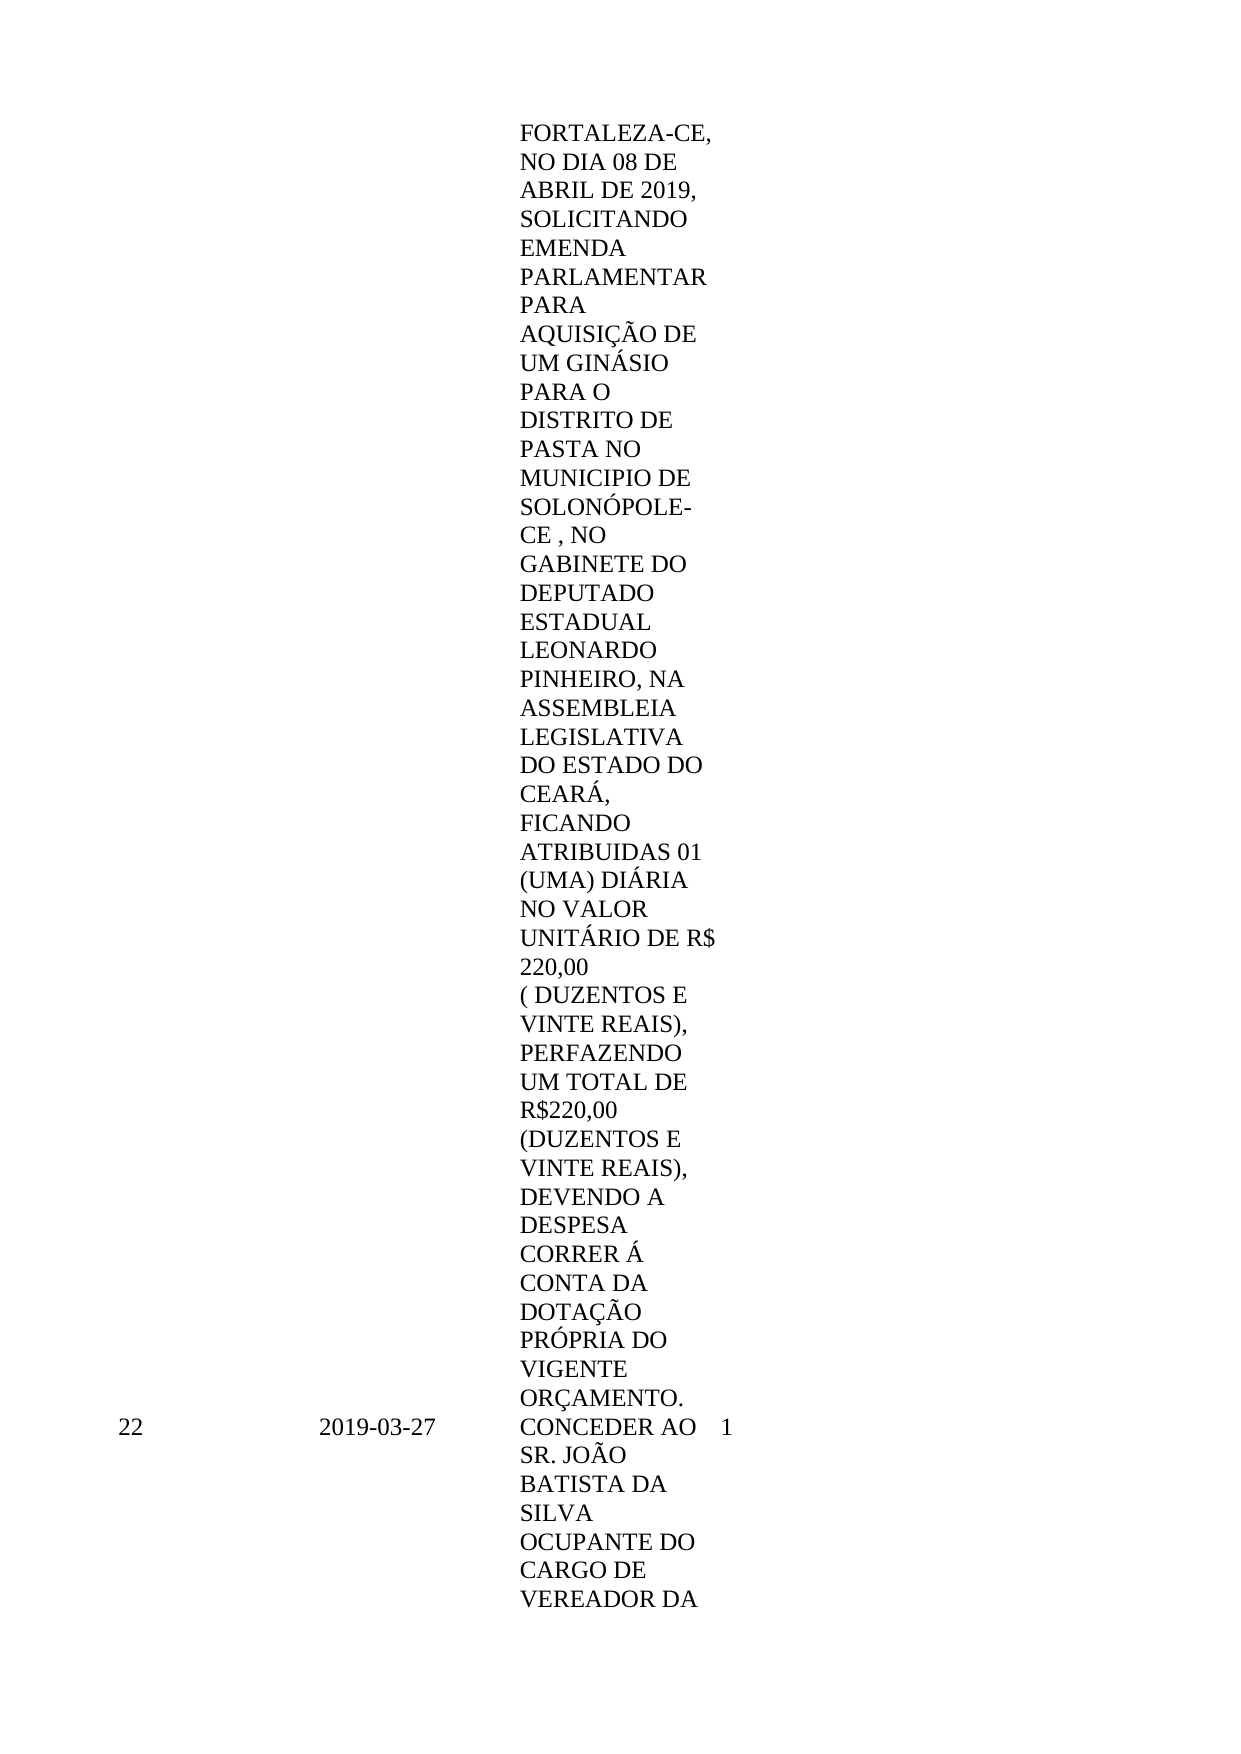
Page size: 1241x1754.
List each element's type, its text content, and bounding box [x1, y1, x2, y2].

table_cell 22 [118, 1412, 319, 1613]
table_cell [921, 118, 1122, 1412]
table_cell [118, 118, 319, 1412]
table_cell CONCEDER AO SR. JOÃO BATISTA DA SILVA OCUPANTE DO CARGO DE VEREADOR DA [520, 1412, 720, 1613]
table_cell [319, 118, 519, 1412]
table_cell 1 [720, 1412, 921, 1613]
table_cell 2019-03-27 [319, 1412, 519, 1613]
table_cell FORTALEZA-CE, NO DIA 08 DE ABRIL DE 2019, SOLICITANDO EMENDA PARLAMENTAR PARA AQUISIÇÃO DE UM GINÁSIO PARA O DISTRITO DE PASTA NO MUNICIPIO DE SOLONÓPOLE-CE , NO GABINETE DO DEPUTADO ESTADUAL LEONARDO PINHEIRO, NA ASSEMBLEIA LEGISLATIVA DO ESTADO DO CEARÁ, FICANDO ATRIBUIDAS 01 (UMA) DIÁRIA NO VALOR UNITÁRIO DE R$ 220,00 ( DUZENTOS E VINTE REAIS), PERFAZENDO UM TOTAL DE R$220,00 (DUZENTOS E VINTE REAIS), DEVENDO A DESPESA CORRER Á CONTA DA DOTAÇÃO PRÓPRIA DO VIGENTE ORÇAMENTO. [520, 118, 720, 1412]
table_cell [921, 1412, 1122, 1613]
table_cell [720, 118, 921, 1412]
